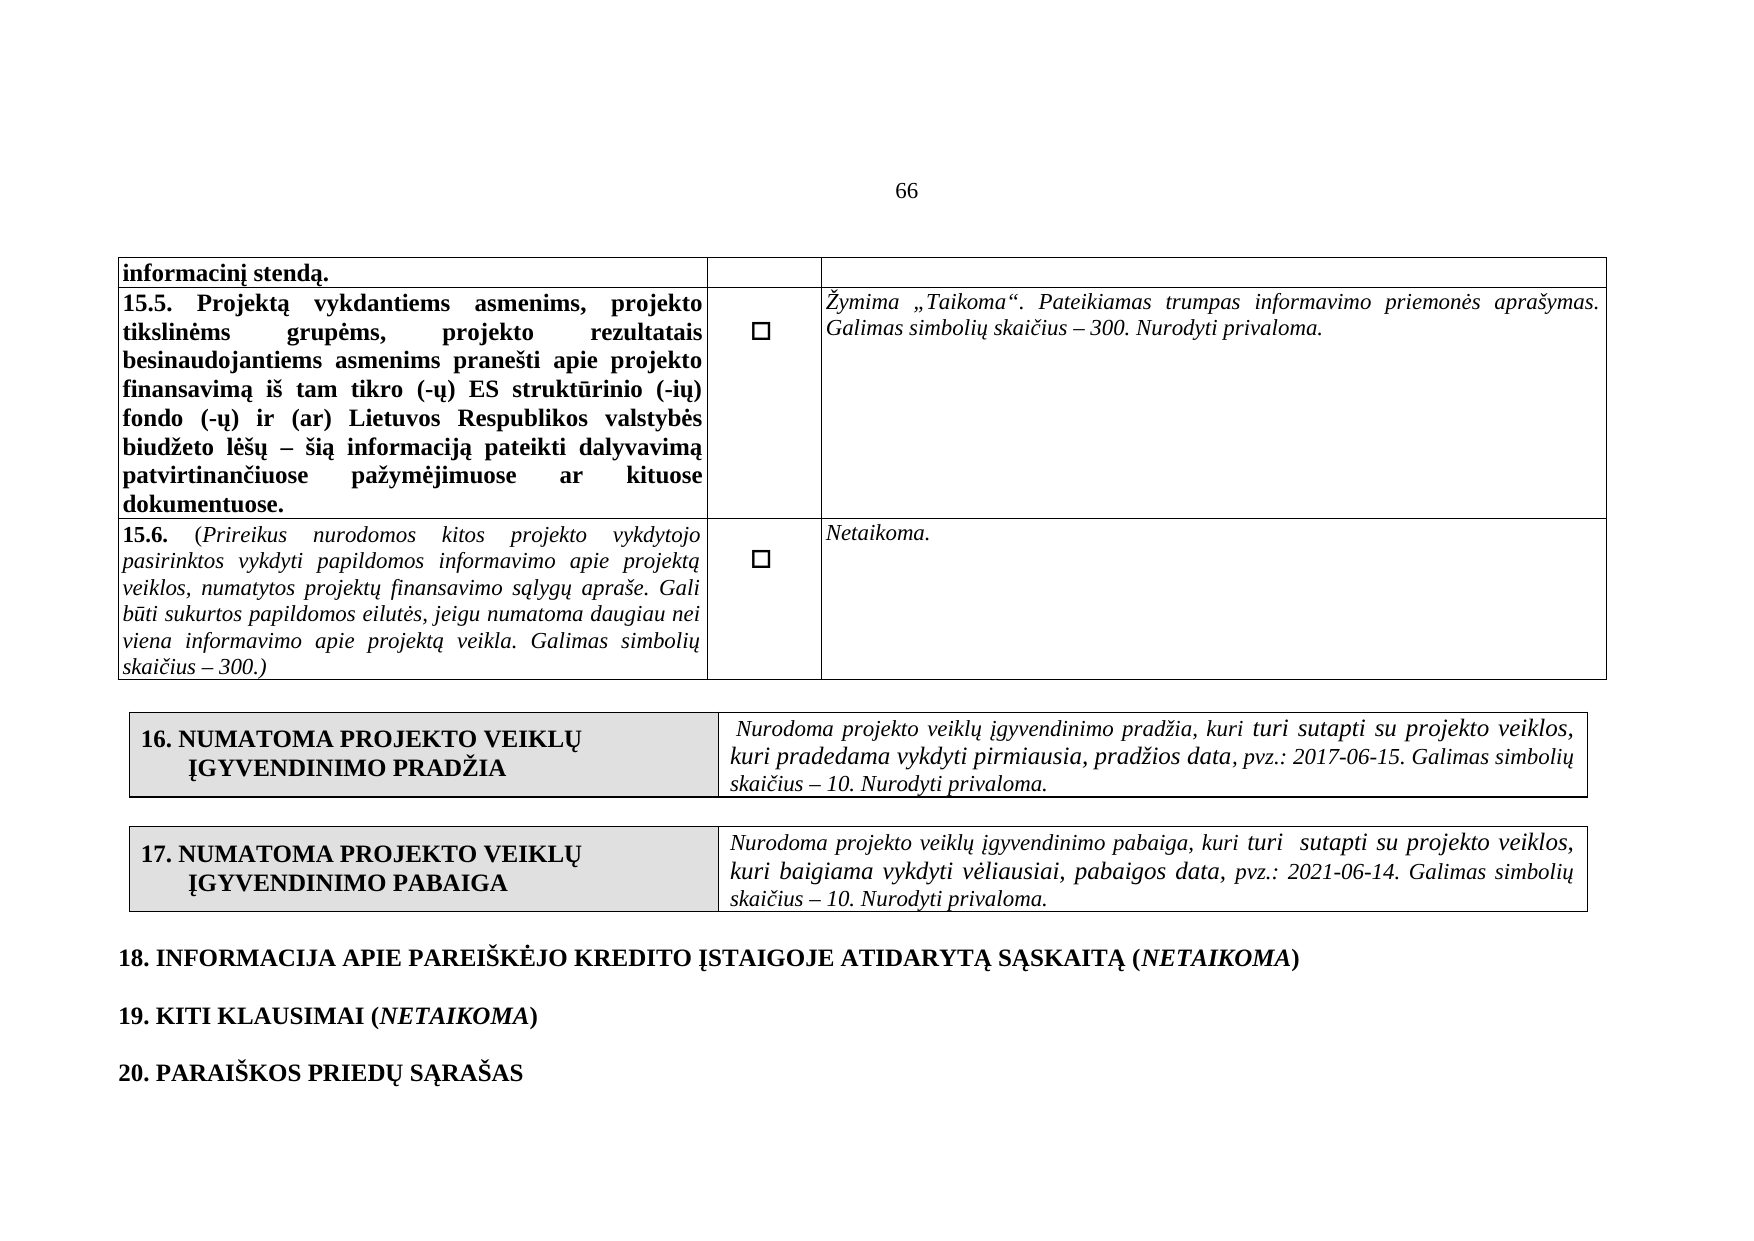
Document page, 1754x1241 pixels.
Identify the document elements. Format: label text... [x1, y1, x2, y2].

table_header 16. NUMATOMA PROJEKTO VEIKLŲ ĮGYVENDINIMO PRADŽIA [130, 713, 718, 796]
table_cell Žymima „Taikoma“. Pateikiamas trumpas informavimo priemonės aprašymas. Galimas simbolių skaičius – 300. Nurodyti privaloma. [822, 288, 1606, 518]
text 18. INFORMACIJA APIE PAREIŠKĖJO KREDITO ĮSTAIGOJE ATIDARYTĄ SĄSKAITĄ (NETAIKOMA) [118, 943, 1606, 972]
table_cell  [708, 519, 821, 679]
table_header Nurodoma projekto veiklų įgyvendinimo pabaiga, kuri turi sutapti su projekto veiklos, kuri baigiama vykdyti vėliausiai, pabaigos data, pvz.: 2021-06-14. Galimas simbolių skaičius – 10. Nurodyti privaloma. [719, 827, 1587, 911]
table_cell  [708, 288, 821, 518]
table_header 17. NUMATOMA PROJEKTO VEIKLŲ ĮGYVENDINIMO PABAIGA [130, 827, 718, 911]
table_cell informacinį stendą. [119, 258, 707, 287]
table_cell 15.6. (Prireikus nurodomos kitos projekto vykdytojo pasirinktos vykdyti papildomos informavimo apie projektą veiklos, numatytos projektų finansavimo sąlygų apraše. Gali būti sukurtos papildomos eilutės, jeigu numatoma daugiau nei viena informavimo apie projektą veikla. Galimas simbolių skaičius – 300.) [119, 519, 707, 679]
table_header Nurodoma projekto veiklų įgyvendinimo pradžia, kuri turi sutapti su projekto veiklos, kuri pradedama vykdyti pirmiausia, pradžios data, pvz.: 2017-06-15. Galimas simbolių skaičius – 10. Nurodyti privaloma. [719, 713, 1587, 796]
table_cell Netaikoma. [822, 519, 1606, 679]
text 19. KITI KLAUSIMAI (NETAIKOMA) [118, 1001, 1606, 1029]
table_cell [822, 258, 1606, 287]
text 20. PARAIŠKOS PRIEDŲ SĄRAŠAS [118, 1058, 1606, 1087]
table_cell 15.5. Projektą vykdantiems asmenims, projekto tikslinėms grupėms, projekto rezultatais besinaudojantiems asmenims pranešti apie projekto finansavimą iš tam tikro (-ų) ES struktūrinio (-ių) fondo (-ų) ir (ar) Lietuvos Respublikos valstybės biudžeto lėšų – šią informaciją pateikti dalyvavimą patvirtinančiuose pažymėjimuose ar kituose dokumentuose. [119, 288, 707, 518]
table_cell [708, 258, 821, 287]
